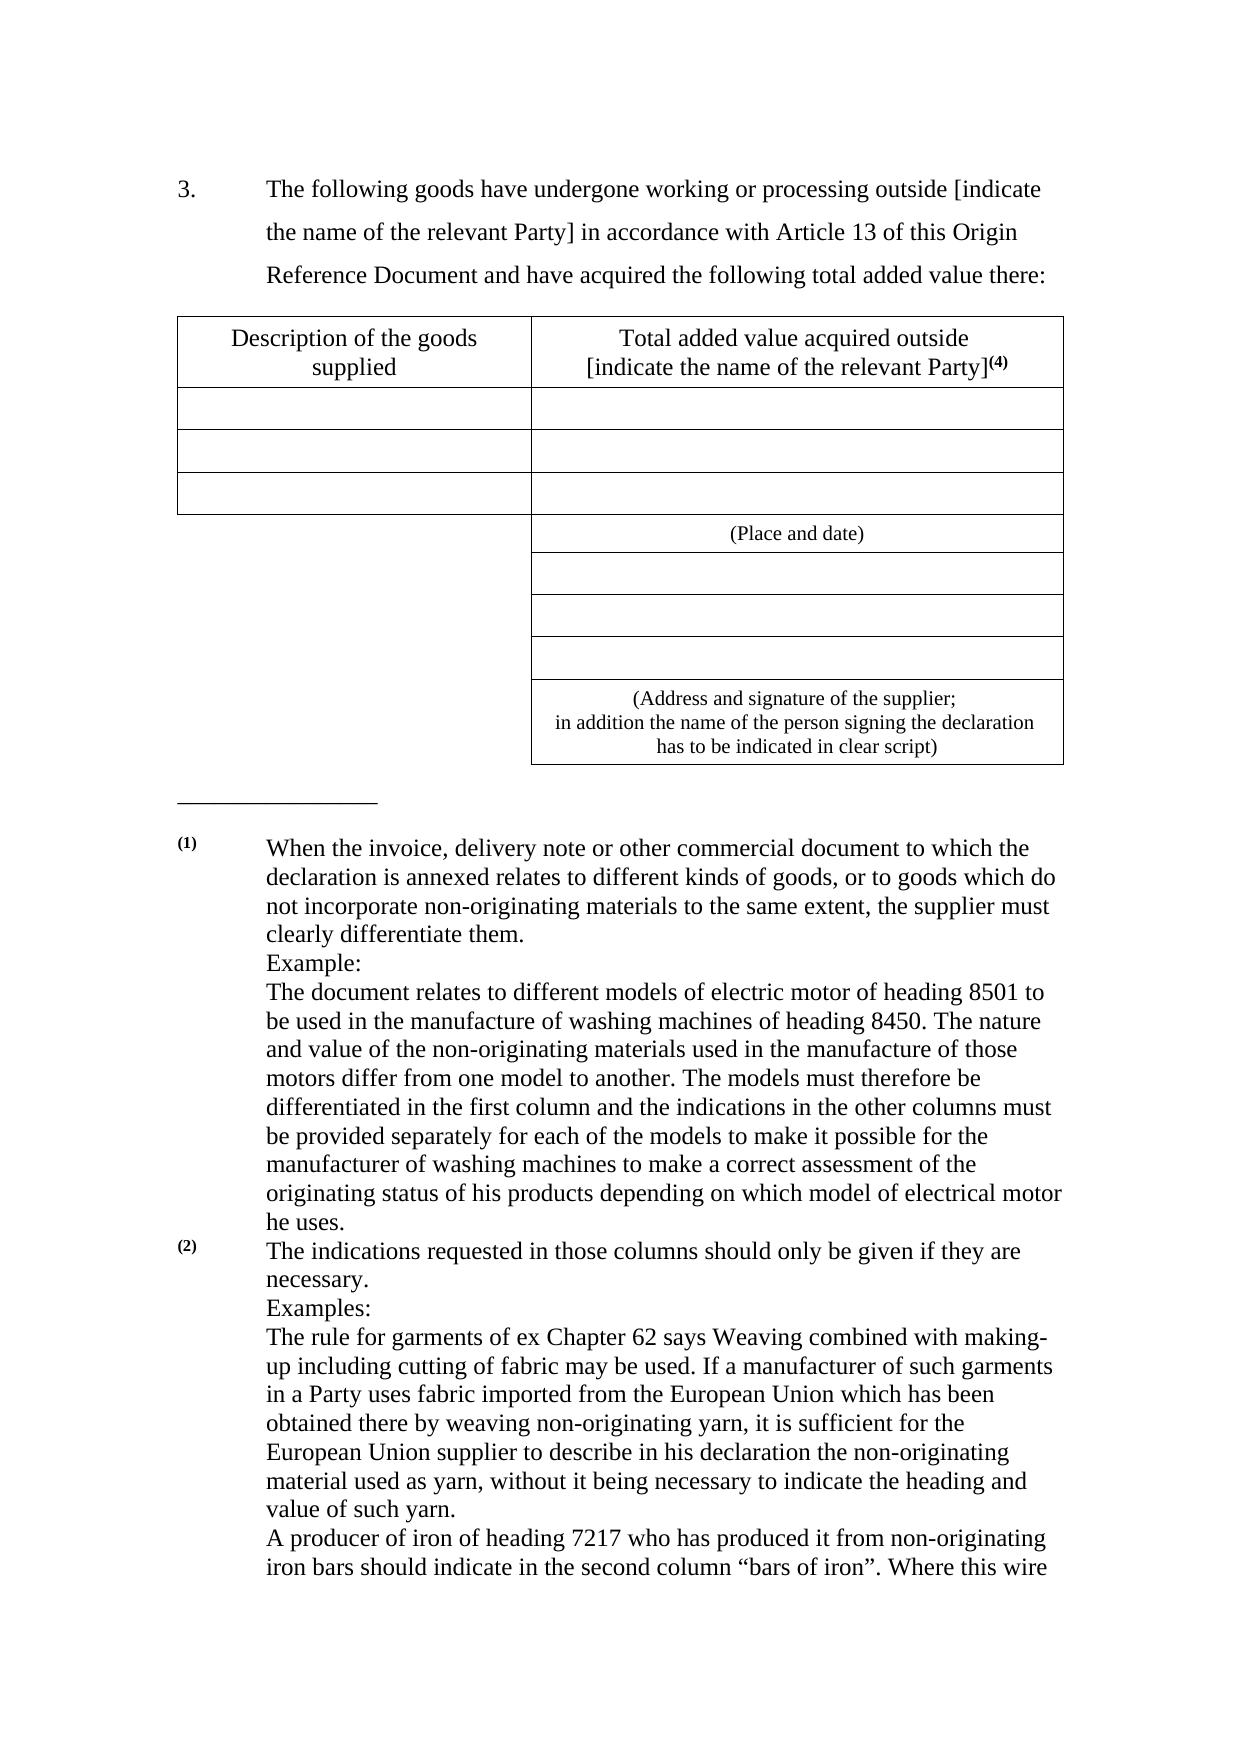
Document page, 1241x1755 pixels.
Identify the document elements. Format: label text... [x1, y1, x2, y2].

table_cell [532, 637, 1063, 678]
text The rule for garments of ex Chapter 62 says Weaving combined with making-up including cutting of fabric may be used. If a manufacturer of such garments in a Party uses fabric imported from the European Union which has been obtained there by weaving non-originating yarn, it is sufficient for the European Union supplier to describe in his declaration the non-originating material used as yarn, without it being necessary to indicate the heading and value of such yarn. [266, 1322, 1063, 1523]
table_cell [177, 594, 531, 636]
table_cell [532, 388, 1063, 429]
table_cell [177, 552, 531, 594]
table_cell [178, 388, 531, 429]
table_cell [177, 679, 531, 764]
table_cell [177, 515, 531, 552]
table_cell [178, 430, 531, 472]
table_cell [532, 473, 1063, 514]
text A producer of iron of heading 7217 who has produced it from non-originating iron bars should indicate in the second column “bars of iron”. Where this wire [266, 1523, 1063, 1581]
text Examples: [266, 1293, 1063, 1322]
text (2) The indications requested in those columns should only be given if they are necessary. [177, 1236, 1063, 1293]
table_cell [532, 553, 1063, 594]
table_cell (Place and date) [532, 515, 1063, 552]
table_cell (Address and signature of the supplier; in addition the name of the person signing the declaration has to be indicated in clear script) [532, 680, 1063, 764]
text ________________ [177, 778, 1063, 806]
table_header Description of the goods supplied [178, 317, 531, 387]
text 3. The following goods have undergone working or processing outside [indicate the name of the relevant Party] in accordance with Article 13 of this Origin Reference Document and have acquired the following total added value there: [177, 174, 1063, 289]
table_header Total added value acquired outside [indicate the name of the relevant Party](4) [532, 317, 1063, 387]
text The document relates to different models of electric motor of heading 8501 to be used in the manufacture of washing machines of heading 8450. The nature and value of the non-originating materials used in the manufacture of those motors differ from one model to another. The models must therefore be differentiated in the first column and the indications in the other columns must be provided separately for each of the models to make it possible for the manufacturer of washing machines to make a correct assessment of the originating status of his products depending on which model of electrical motor he uses. [266, 977, 1063, 1236]
text Example: [266, 948, 1063, 977]
table_cell [532, 430, 1063, 472]
text (1) When the invoice, delivery note or other commercial document to which the declaration is annexed relates to different kinds of goods, or to goods which do not incorporate non‑originating materials to the same extent, the supplier must clearly differentiate them. [177, 833, 1063, 948]
table_cell [532, 595, 1063, 636]
table_cell [178, 473, 531, 514]
table_cell [177, 636, 531, 678]
